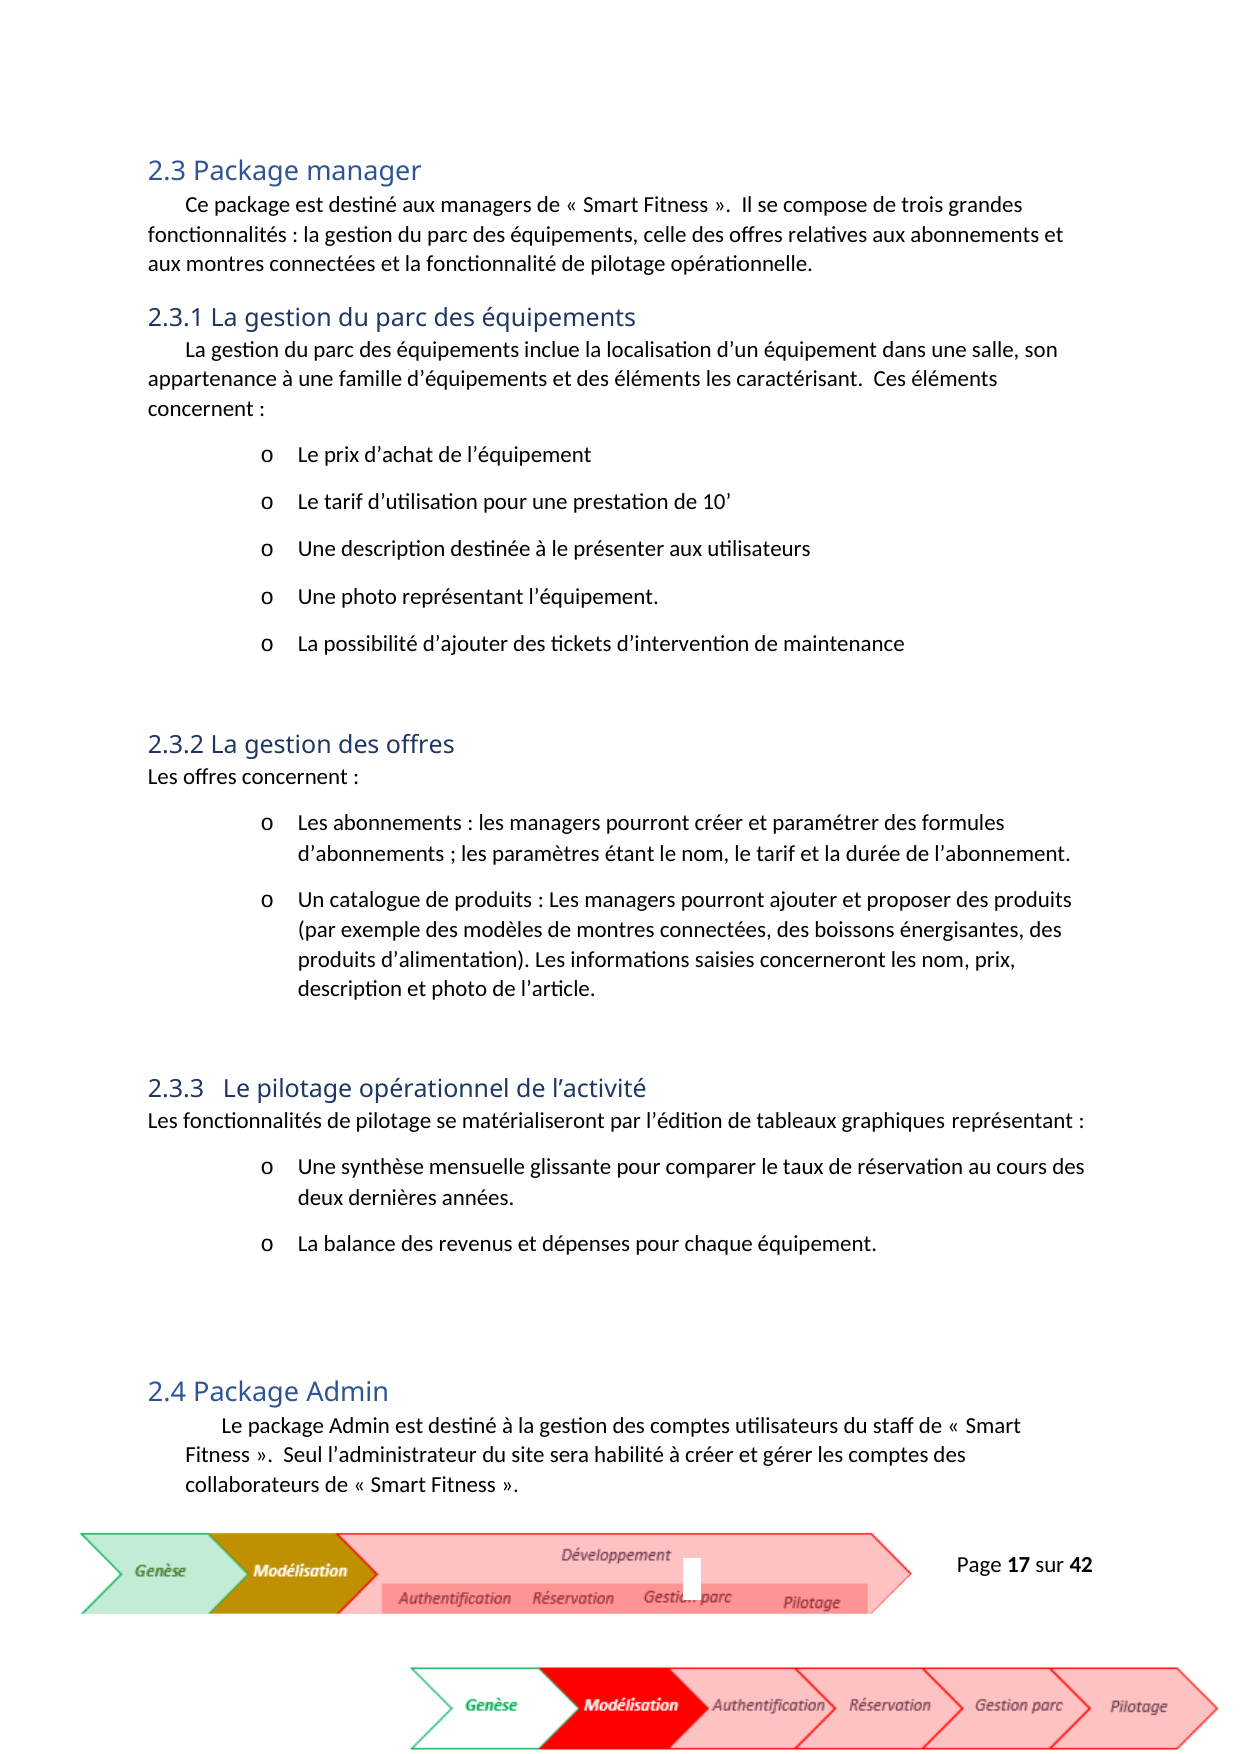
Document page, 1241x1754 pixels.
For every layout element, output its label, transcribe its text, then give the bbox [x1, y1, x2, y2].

text Les offres concernent : [148, 762, 1092, 790]
subtitle 2.3.1 La gestion du parc des équipements [148, 299, 1092, 333]
list Une description destinée à le présenter aux utilisateurs [260, 534, 1092, 564]
list Une photo représentant l’équipement. [260, 582, 1092, 611]
subtitle 2.3 Package manager [148, 152, 1092, 189]
list Le tarif d’utilisation pour une prestation de 10’ [260, 487, 1092, 516]
list La possibilité d’ajouter des tickets d’intervention de maintenance [260, 629, 1092, 658]
list Un catalogue de produits : Les managers pourront ajouter et proposer des produits (par exemple des modèles de montres connectées, des boissons énergisantes, des produits d’alimentation). Les informations saisies concerneront les nom, prix, description et photo de l’article. [260, 885, 1092, 1002]
list Les abonnements : les managers pourront créer et paramétrer des formules d’abonnements ; les paramètres étant le nom, le tarif et la durée de l’abonnement. [260, 808, 1092, 867]
text Ce package est destiné aux managers de « Smart Fitness ». Il se compose de trois grandes fonctionnalités : la gestion du parc des équipements, celle des offres relatives aux abonnements et aux montres connectées et la fonctionnalité de pilotage opérationnelle. [148, 191, 1092, 277]
list Une synthèse mensuelle glissante pour comparer le taux de réservation au cours des deux dernières années. [260, 1152, 1092, 1211]
subtitle 2.3.2 La gestion des offres [148, 727, 1092, 761]
list Le pilotage opérationnel de l’activité [148, 1071, 1092, 1104]
list Le package Admin est destiné à la gestion des comptes utilisateurs du staff de « Smart Fitness ». Seul l’administrateur du site sera habilité à créer et gérer les comptes des collaborateurs de « Smart Fitness ». [185, 1411, 1092, 1498]
text La gestion du parc des équipements inclue la localisation d’un équipement dans une salle, son appartenance à une famille d’équipements et des éléments les caractérisant. Ces éléments concernent : [148, 335, 1092, 422]
list Le prix d’achat de l’équipement [260, 440, 1092, 469]
list La balance des revenus et dépenses pour chaque équipement. [260, 1229, 1092, 1258]
subtitle 2.4 Package Admin [148, 1372, 1092, 1409]
text Les fonctionnalités de pilotage se matérialiseront par l’édition de tableaux graphiques représentant : [148, 1106, 1092, 1134]
